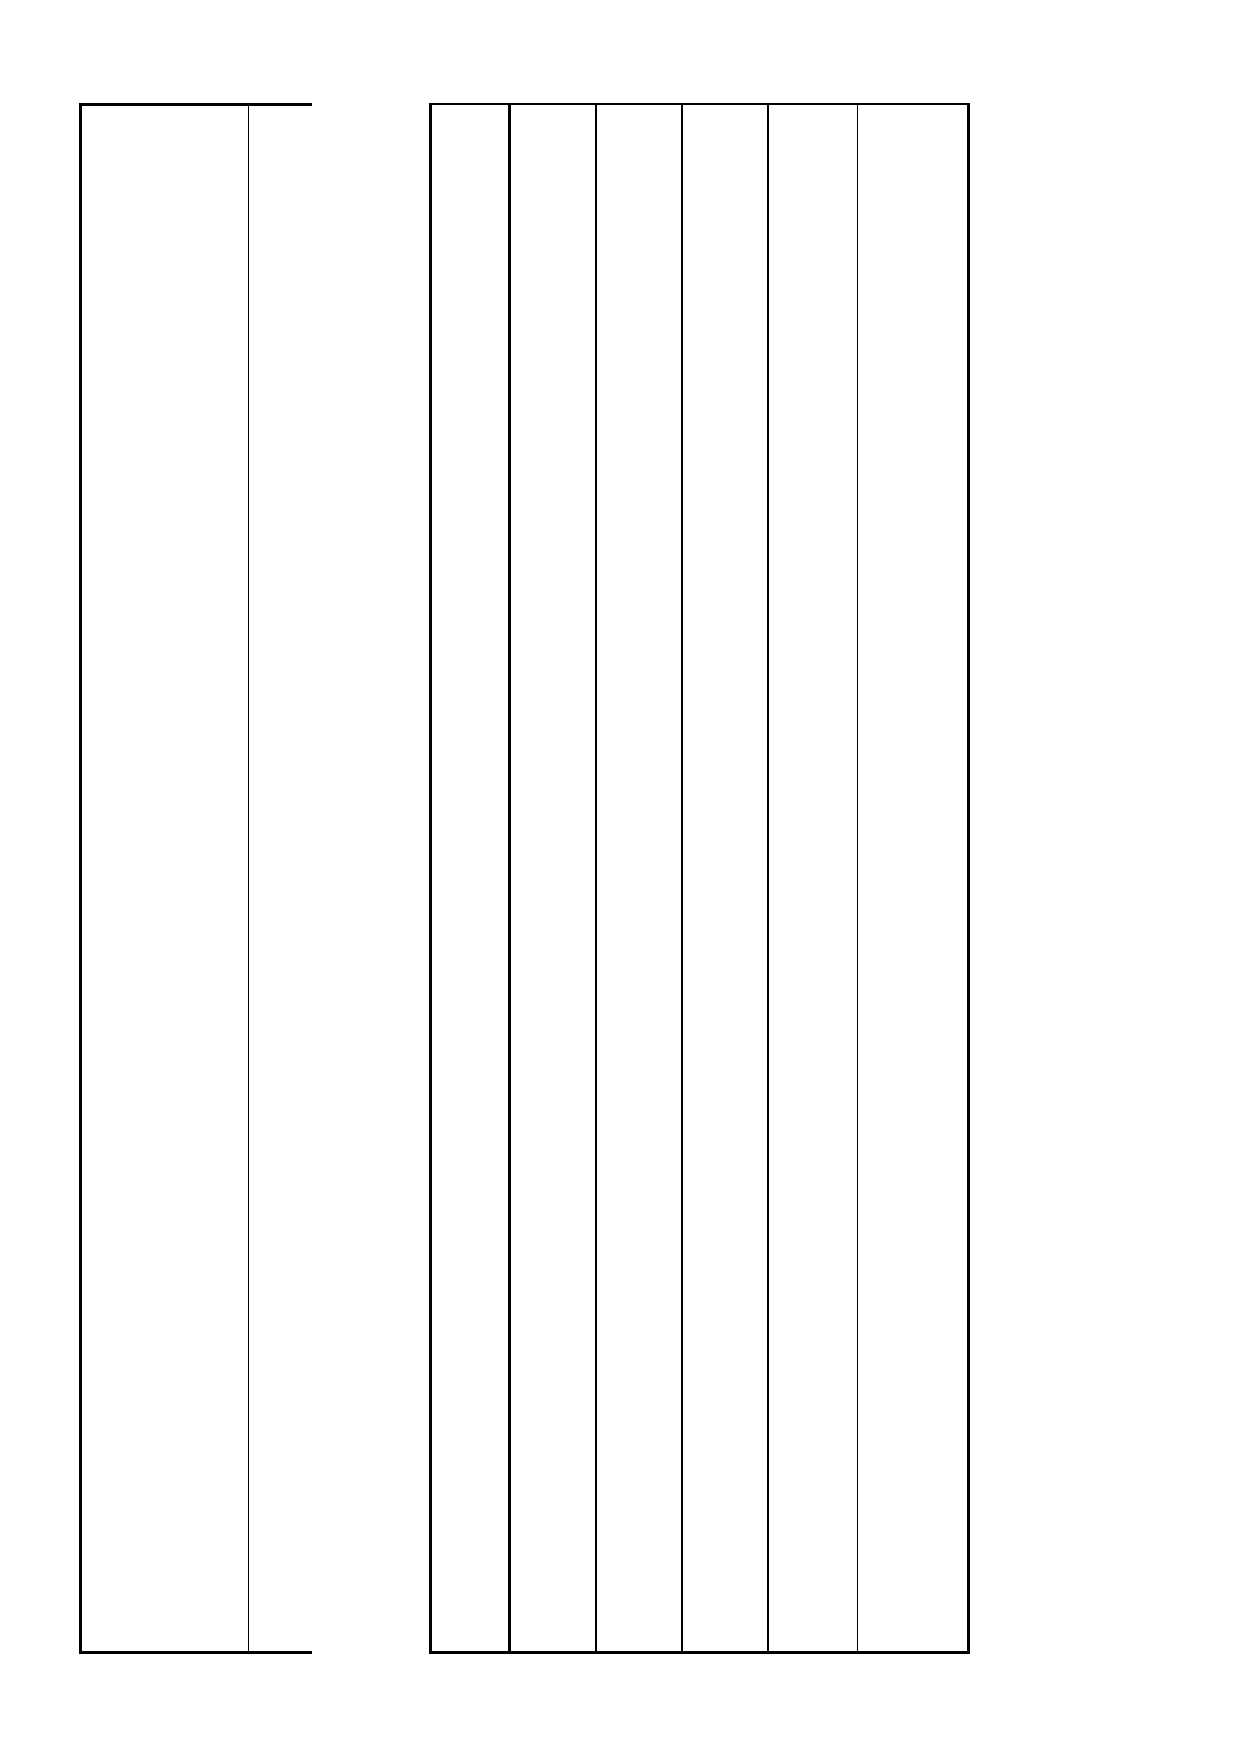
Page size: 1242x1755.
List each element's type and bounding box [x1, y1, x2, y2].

table_header [82, 106, 248, 1651]
table_header [249, 106, 312, 1651]
table_cell [511, 105, 595, 1651]
table_cell [683, 105, 767, 1651]
table_cell [432, 105, 508, 1651]
table_header [312, 103, 429, 1651]
table_cell [597, 105, 681, 1651]
table_cell [769, 105, 857, 1651]
table_cell [858, 105, 967, 1651]
